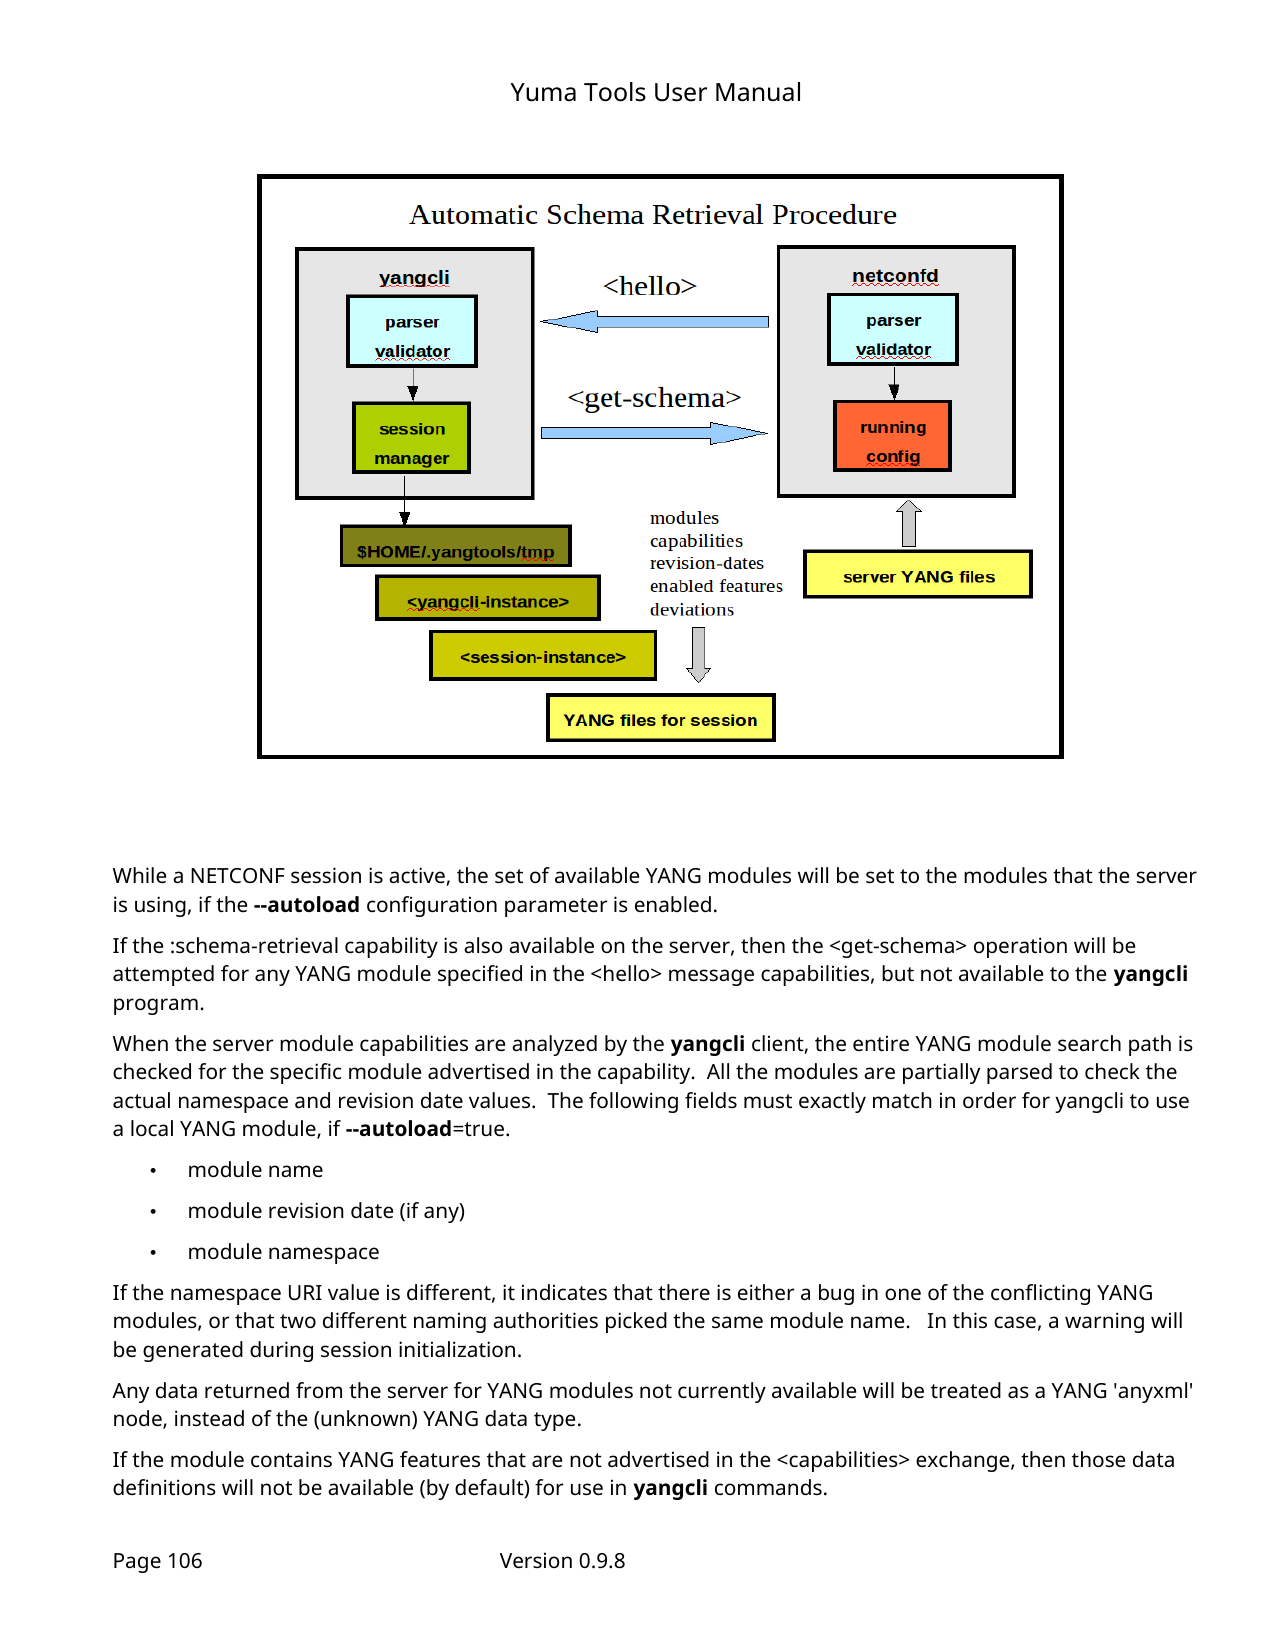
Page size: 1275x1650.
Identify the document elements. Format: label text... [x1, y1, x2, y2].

text If the :schema-retrieval capability is also available on the server, then the <get-schema> operation will be attempted for any YANG module specified in the <hello> message capabilities, but not available to the yangcli program. [112, 931, 1200, 1016]
list module namespace [150, 1237, 1200, 1265]
list module name [150, 1155, 1200, 1183]
text Any data returned from the server for YANG modules not currently available will be treated as a YANG 'anyxml' node, instead of the (unknown) YANG data type. [112, 1376, 1200, 1433]
picture [195, 138, 1117, 780]
list module revision date (if any) [150, 1196, 1200, 1224]
text While a NETCONF session is active, the set of available YANG modules will be set to the modules that the server is using, if the --autoload configuration parameter is enabled. [112, 862, 1200, 918]
text If the namespace URI value is different, it indicates that there is either a bug in one of the conflicting YANG modules, or that two different naming authorities picked the same module name. In this case, a warning will be generated during session initialization. [112, 1278, 1200, 1363]
text If the module contains YANG features that are not advertised in the <capabilities> exchange, then those data definitions will not be available (by default) for use in yangcli commands. [112, 1445, 1200, 1502]
text When the server module capabilities are analyzed by the yangcli client, the entire YANG module search path is checked for the specific module advertised in the capability. All the modules are partially parsed to check the actual namespace and revision date values. The following fields must exactly match in order for yangcli to use a local YANG module, if --autoload=true. [112, 1029, 1200, 1143]
